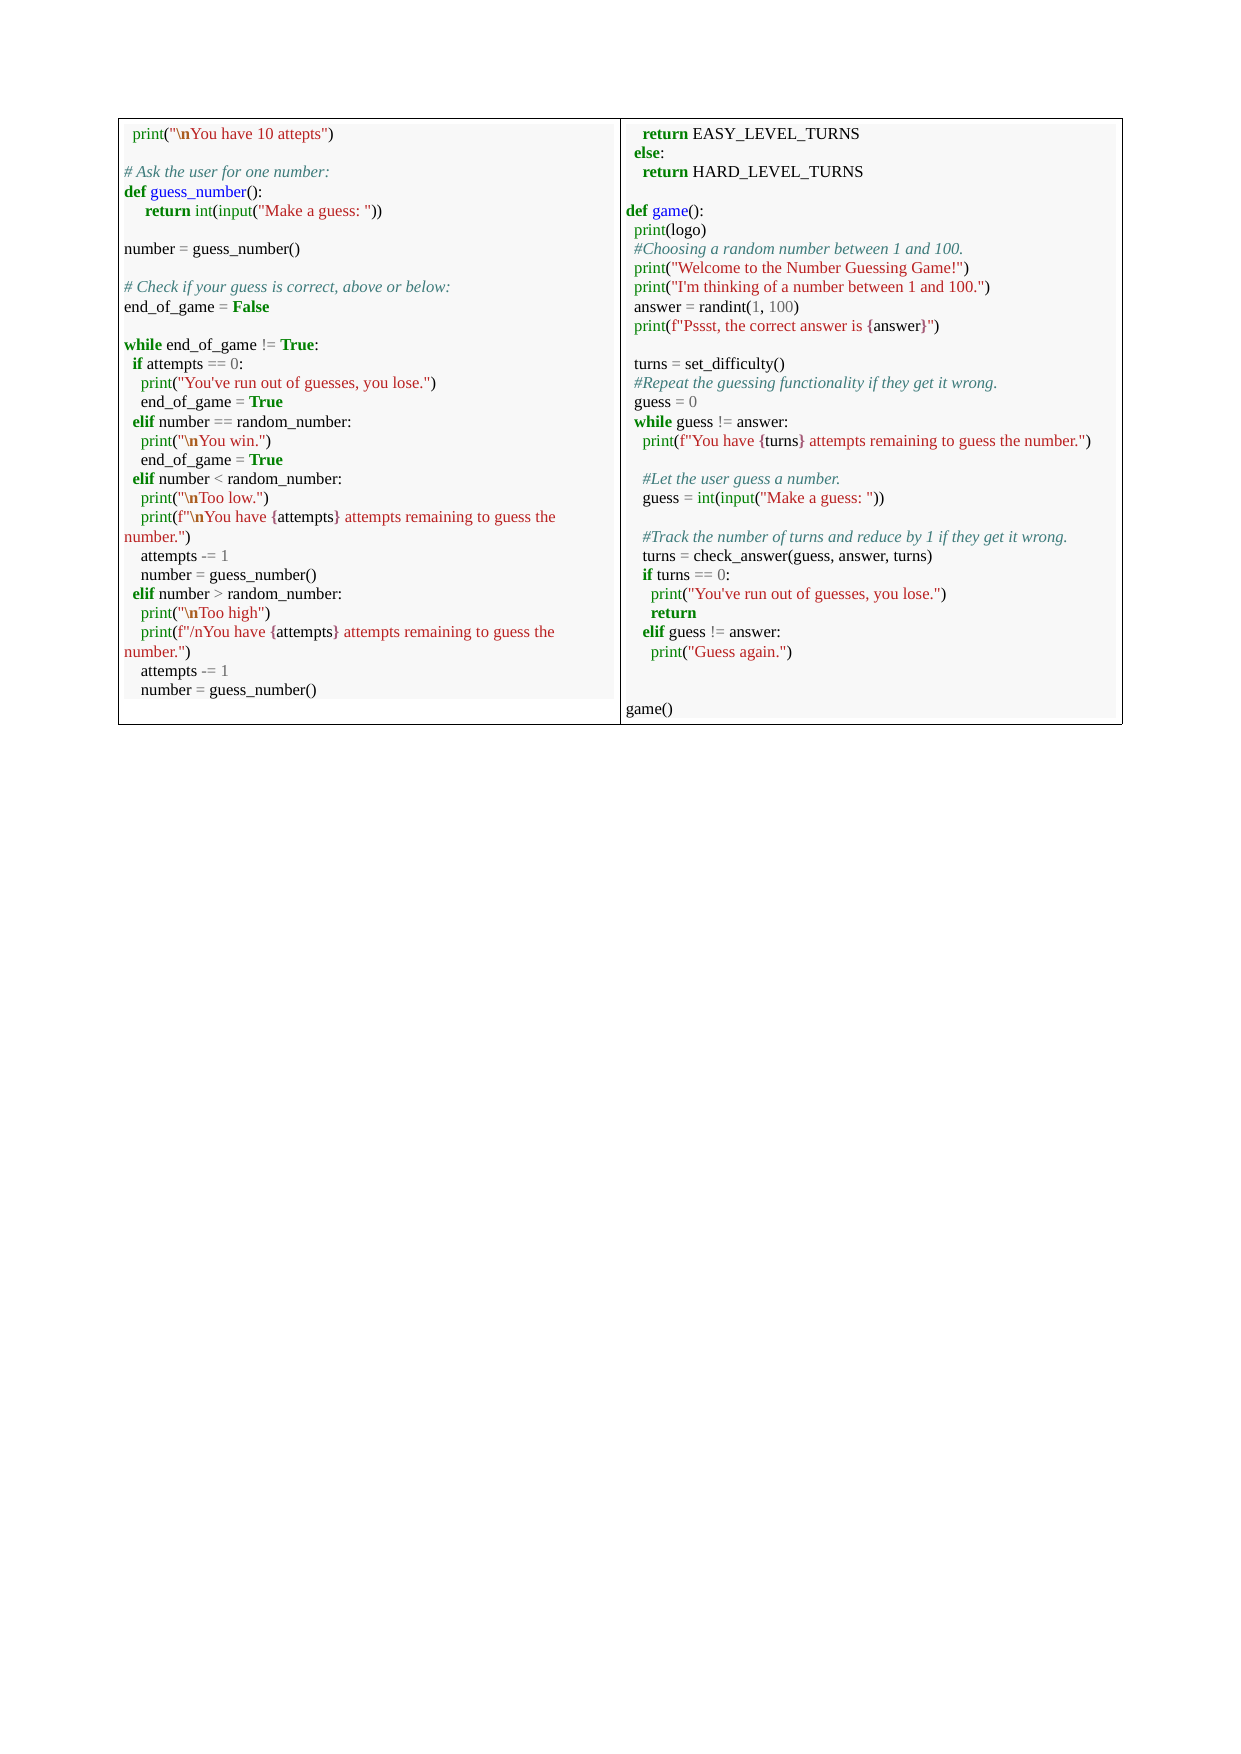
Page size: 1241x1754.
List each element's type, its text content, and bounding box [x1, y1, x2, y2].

table_header return EASY_LEVEL_TURNS else: return HARD_LEVEL_TURNS def game(): print(logo) #Choosing a random number between 1 and 100. print("Welcome to the Number Guessing Game!") print("I'm thinking of a number between 1 and 100.") answer = randint(1, 100) print(f"Pssst, the correct answer is {answer}") turns = set_difficulty() #Repeat the guessing functionality if they get it wrong. guess = 0 while guess != answer: print(f"You have {turns} attempts remaining to guess the number.") #Let the user guess a number. guess = int(input("Make a guess: ")) #Track the number of turns and reduce by 1 if they get it wrong. turns = check_answer(guess, answer, turns) if turns == 0: print("You've run out of guesses, you lose.") return elif guess != answer: print("Guess again.") game() [621, 119, 1122, 724]
table_header print("\nYou have 10 attepts") # Ask the user for one number: def guess_number(): return int(input("Make a guess: ")) number = guess_number() # Check if your guess is correct, above or below: end_of_game = False while end_of_game != True: if attempts == 0: print("You've run out of guesses, you lose.") end_of_game = True elif number == random_number: print("\nYou win.") end_of_game = True elif number < random_number: print("\nToo low.") print(f"\nYou have {attempts} attempts remaining to guess the number.") attempts -= 1 number = guess_number() elif number > random_number: print("\nToo high") print(f"/nYou have {attempts} attempts remaining to guess the number.") attempts -= 1 number = guess_number() [119, 119, 620, 724]
